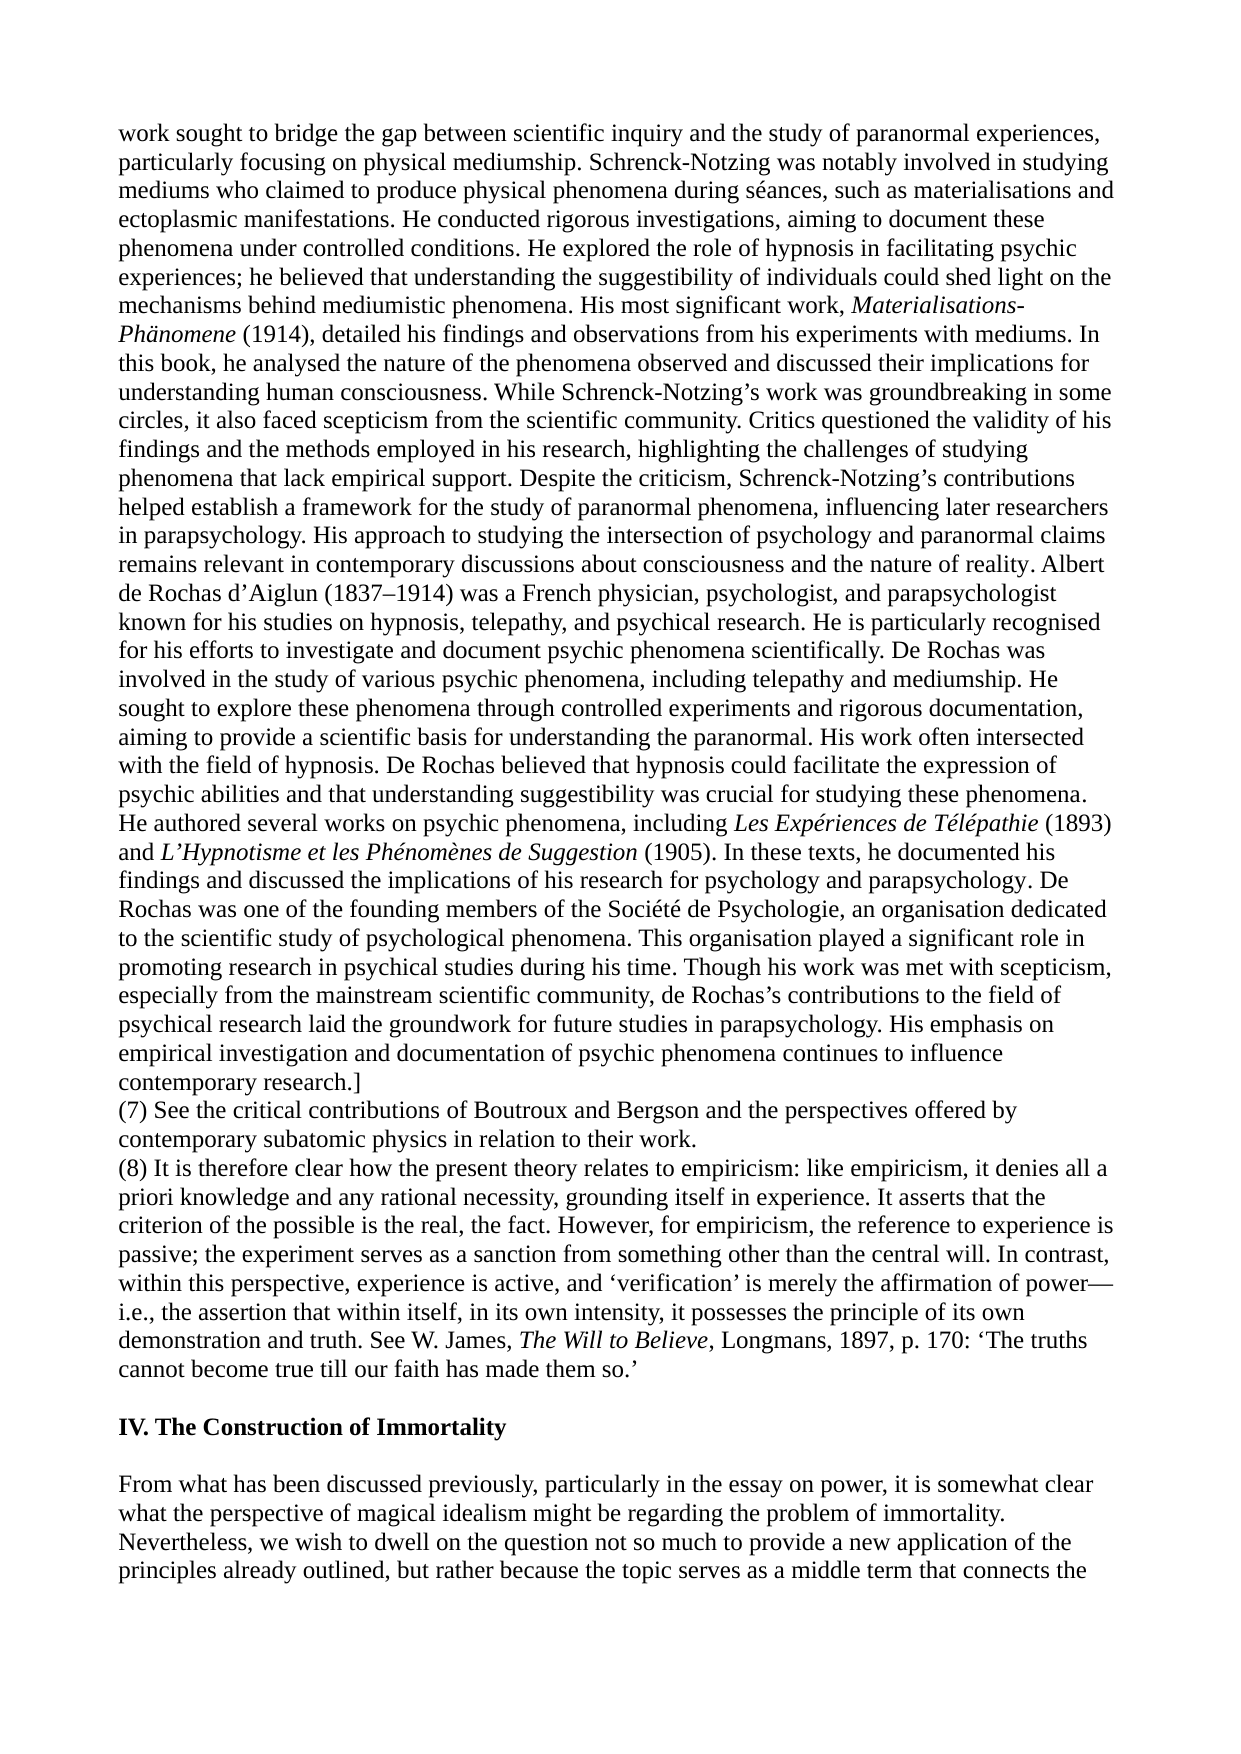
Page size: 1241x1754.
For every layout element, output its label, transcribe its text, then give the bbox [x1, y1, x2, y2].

text (8) It is therefore clear how the present theory relates to empiricism: like empiricism, it denies all a priori knowledge and any rational necessity, grounding itself in experience. It asserts that the criterion of the possible is the real, the fact. However, for empiricism, the reference to experience is passive; the experiment serves as a sanction from something other than the central will. In contrast, within this perspective, experience is active, and ‘verification’ is merely the affirmation of power—i.e., the assertion that within itself, in its own intensity, it possesses the principle of its own demonstration and truth. See W. James, The Will to Believe, Longmans, 1897, p. 170: ‘The truths cannot become true till our faith has made them so.’ [118, 1153, 1122, 1383]
text From what has been discussed previously, particularly in the essay on power, it is somewhat clear what the perspective of magical idealism might be regarding the problem of immortality. Nevertheless, we wish to dwell on the question not so much to provide a new application of the principles already outlined, but rather because the topic serves as a middle term that connects the [118, 1469, 1122, 1584]
text IV. The Construction of Immortality [118, 1412, 1122, 1441]
text (7) See the critical contributions of Boutroux and Bergson and the perspectives offered by contemporary subatomic physics in relation to their work. [118, 1096, 1122, 1153]
text work sought to bridge the gap between scientific inquiry and the study of paranormal experiences, particularly focusing on physical mediumship. Schrenck-Notzing was notably involved in studying mediums who claimed to produce physical phenomena during séances, such as materialisations and ectoplasmic manifestations. He conducted rigorous investigations, aiming to document these phenomena under controlled conditions​. He explored the role of hypnosis in facilitating psychic experiences; he believed that understanding the suggestibility of individuals could shed light on the mechanisms behind mediumistic phenomena​. His most significant work, Materialisations-Phänomene (1914), detailed his findings and observations from his experiments with mediums. In this book, he analysed the nature of the phenomena observed and discussed their implications for understanding human consciousness​. While Schrenck-Notzing’s work was groundbreaking in some circles, it also faced scepticism from the scientific community. Critics questioned the validity of his findings and the methods employed in his research, highlighting the challenges of studying phenomena that lack empirical support. Despite the criticism, Schrenck-Notzing’s contributions helped establish a framework for the study of paranormal phenomena, influencing later researchers in parapsychology. His approach to studying the intersection of psychology and paranormal claims remains relevant in contemporary discussions about consciousness and the nature of reality​. Albert de Rochas d’Aiglun (1837–1914) was a French physician, psychologist, and parapsychologist known for his studies on hypnosis, telepathy, and psychical research. He is particularly recognised for his efforts to investigate and document psychic phenomena scientifically. De Rochas was involved in the study of various psychic phenomena, including telepathy and mediumship. He sought to explore these phenomena through controlled experiments and rigorous documentation, aiming to provide a scientific basis for understanding the paranormal. His work often intersected with the field of hypnosis. De Rochas believed that hypnosis could facilitate the expression of psychic abilities and that understanding suggestibility was crucial for studying these phenomena​. He authored several works on psychic phenomena, including Les Expériences de Télépathie (1893) and L’Hypnotisme et les Phénomènes de Suggestion (1905). In these texts, he documented his findings and discussed the implications of his research for psychology and parapsychology​. De Rochas was one of the founding members of the Société de Psychologie, an organisation dedicated to the scientific study of psychological phenomena. This organisation played a significant role in promoting research in psychical studies during his time​. Though his work was met with scepticism, especially from the mainstream scientific community, de Rochas’s contributions to the field of psychical research laid the groundwork for future studies in parapsychology. His emphasis on empirical investigation and documentation of psychic phenomena continues to influence contemporary research​.] [118, 118, 1122, 1096]
